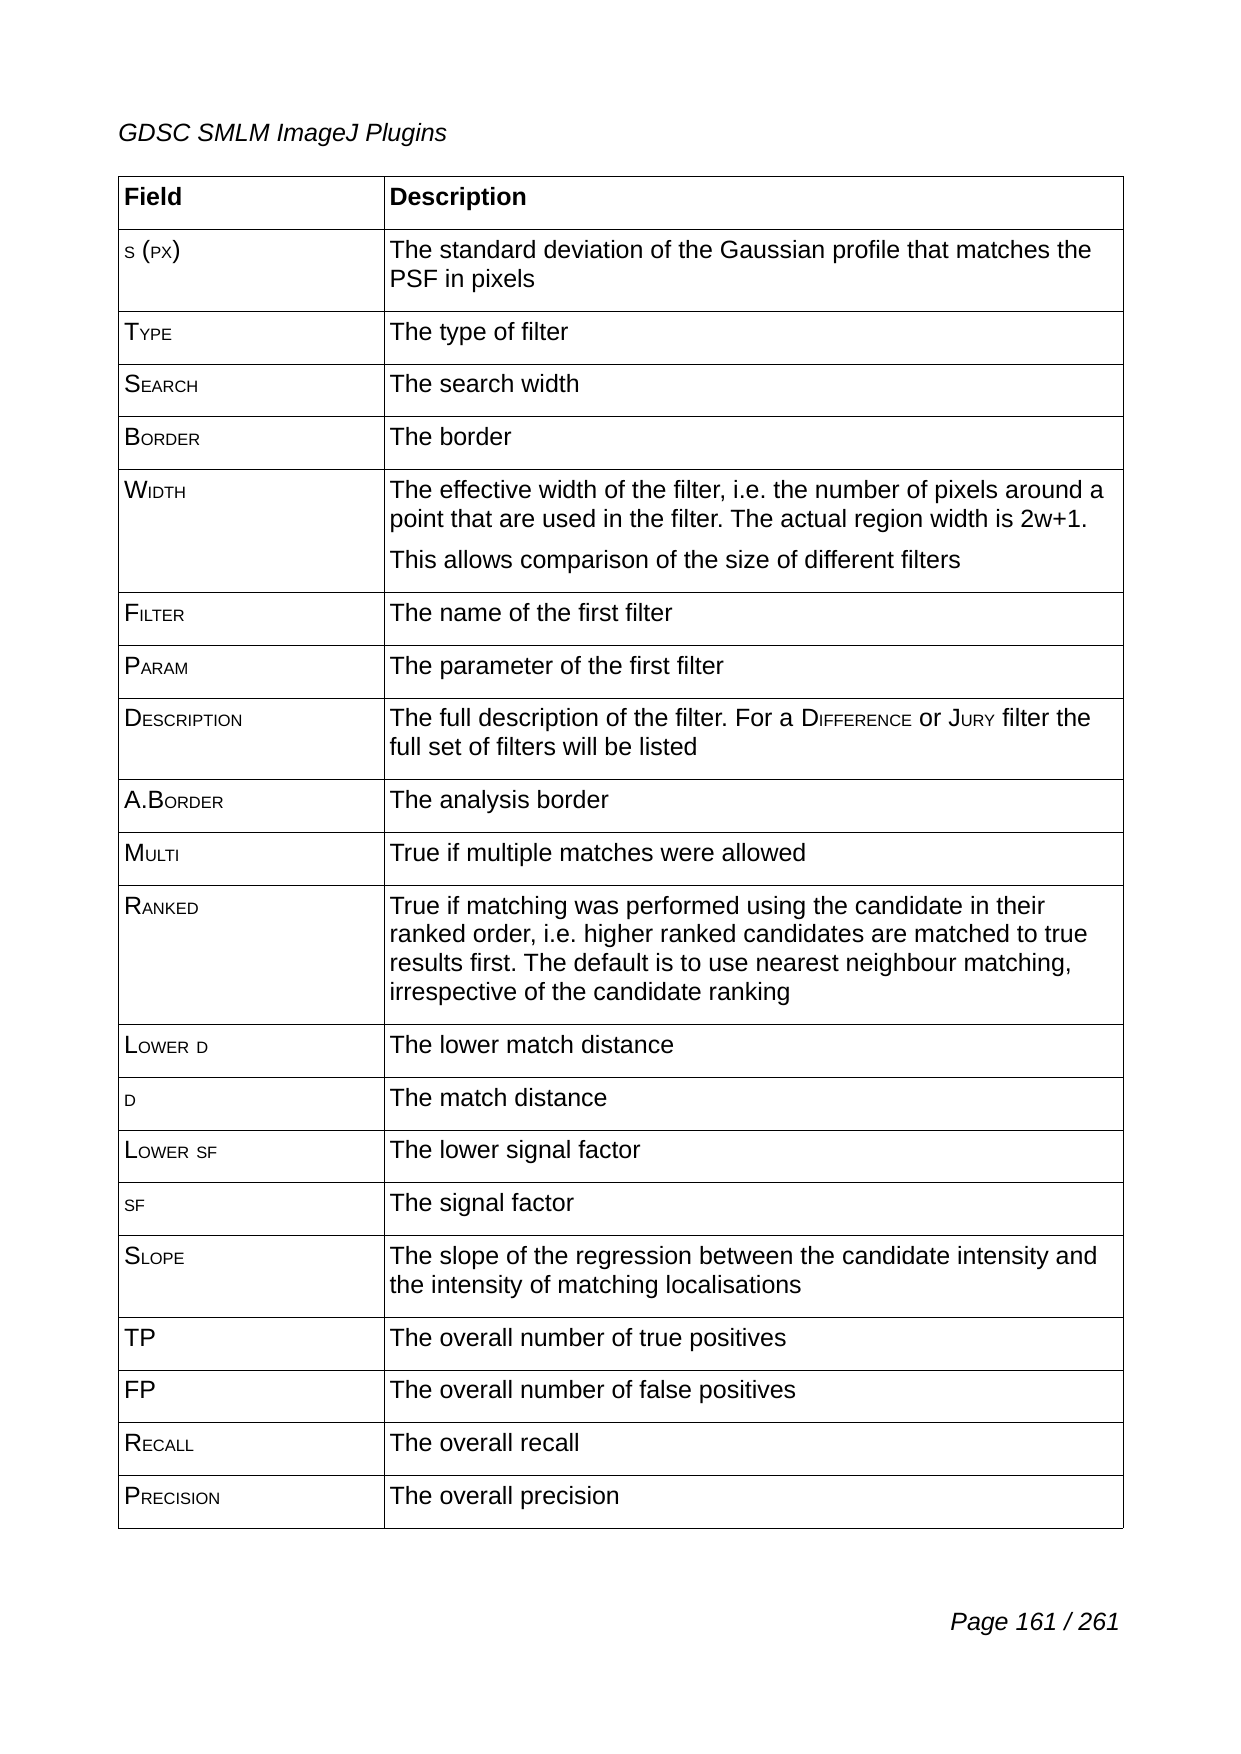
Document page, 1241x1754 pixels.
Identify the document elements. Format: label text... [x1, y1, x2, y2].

table_cell The border [385, 417, 1123, 469]
table_cell Filter [119, 593, 384, 645]
table_header Field [119, 177, 384, 229]
table_cell Width [119, 470, 384, 592]
table_cell d [119, 1078, 384, 1129]
table_cell Border [119, 417, 384, 469]
table_cell The search width [385, 365, 1123, 416]
table_cell Multi [119, 833, 384, 885]
table_cell Slope [119, 1236, 384, 1317]
table_cell True if multiple matches were allowed [385, 833, 1123, 885]
table_cell TP [119, 1318, 384, 1369]
table_cell s (px) [119, 230, 384, 311]
table_cell The lower signal factor [385, 1131, 1123, 1182]
table_cell The name of the first filter [385, 593, 1123, 645]
table_cell sf [119, 1183, 384, 1235]
table_cell Param [119, 646, 384, 698]
table_cell Search [119, 365, 384, 416]
table_cell A.Border [119, 780, 384, 832]
table_cell True if matching was performed using the candidate in their ranked order, i.e. higher ranked candidates are matched to true results first. The default is to use nearest neighbour matching, irrespective of the candidate ranking [385, 886, 1123, 1024]
table_cell The overall precision [385, 1476, 1123, 1528]
table_cell The overall number of false positives [385, 1371, 1123, 1422]
table_cell Ranked [119, 886, 384, 1024]
table_cell FP [119, 1371, 384, 1422]
table_cell The lower match distance [385, 1025, 1123, 1077]
table_cell The effective width of the filter, i.e. the number of pixels around a point that are used in the filter. The actual region width is 2w+1. This allows comparison of the size of different filters [385, 470, 1123, 592]
table_cell The parameter of the first filter [385, 646, 1123, 698]
table_cell Recall [119, 1423, 384, 1475]
table_cell The overall recall [385, 1423, 1123, 1475]
table_cell The type of filter [385, 312, 1123, 363]
table_cell Lower sf [119, 1131, 384, 1182]
table_cell The standard deviation of the Gaussian profile that matches the PSF in pixels [385, 230, 1123, 311]
table_cell The slope of the regression between the candidate intensity and the intensity of matching localisations [385, 1236, 1123, 1317]
table_cell The signal factor [385, 1183, 1123, 1235]
table_cell The full description of the filter. For a Difference or Jury filter the full set of filters will be listed [385, 699, 1123, 779]
table_header Description [385, 177, 1123, 229]
table_cell Precision [119, 1476, 384, 1528]
table_cell The overall number of true positives [385, 1318, 1123, 1369]
table_cell Type [119, 312, 384, 363]
table_cell Description [119, 699, 384, 779]
table_cell The match distance [385, 1078, 1123, 1129]
table_cell The analysis border [385, 780, 1123, 832]
table_cell Lower d [119, 1025, 384, 1077]
